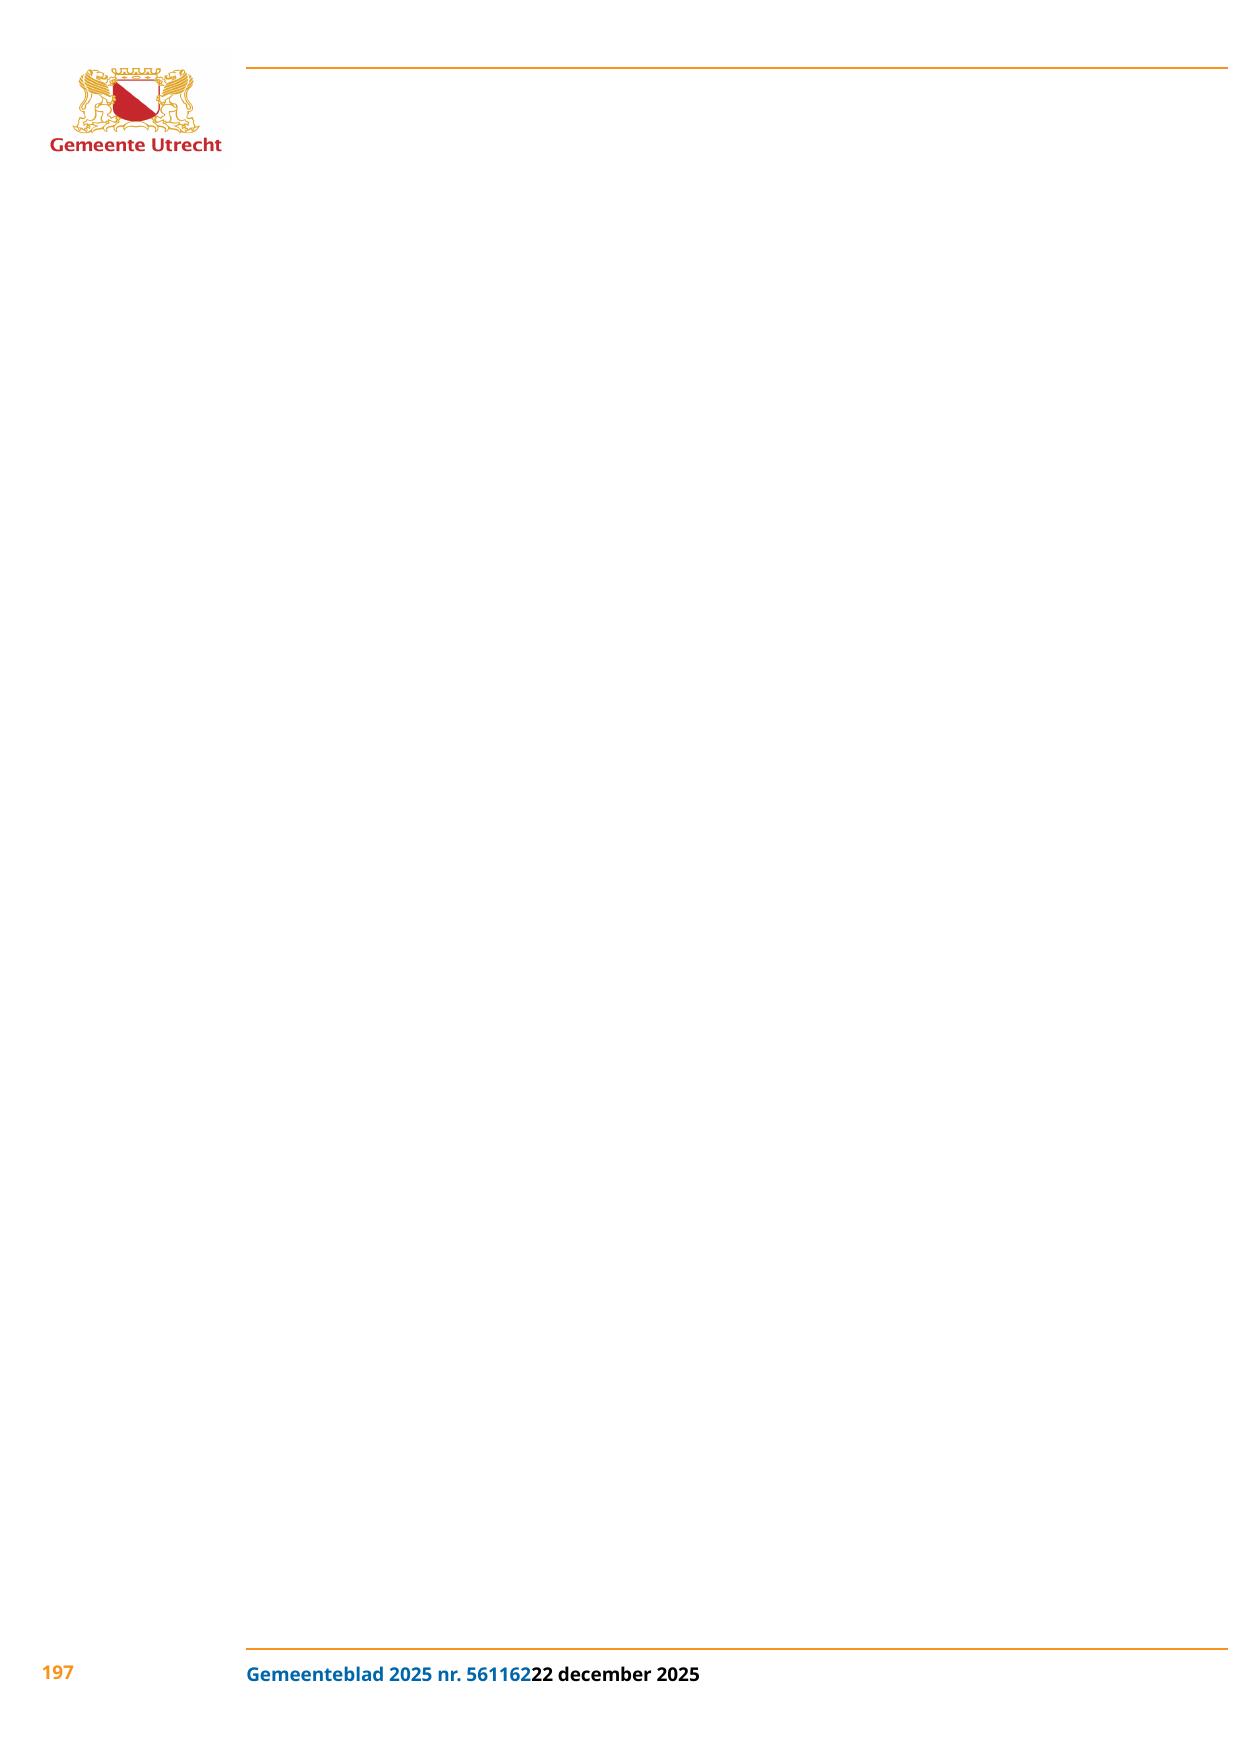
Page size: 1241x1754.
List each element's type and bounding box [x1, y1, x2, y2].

picture [41, 47, 231, 172]
